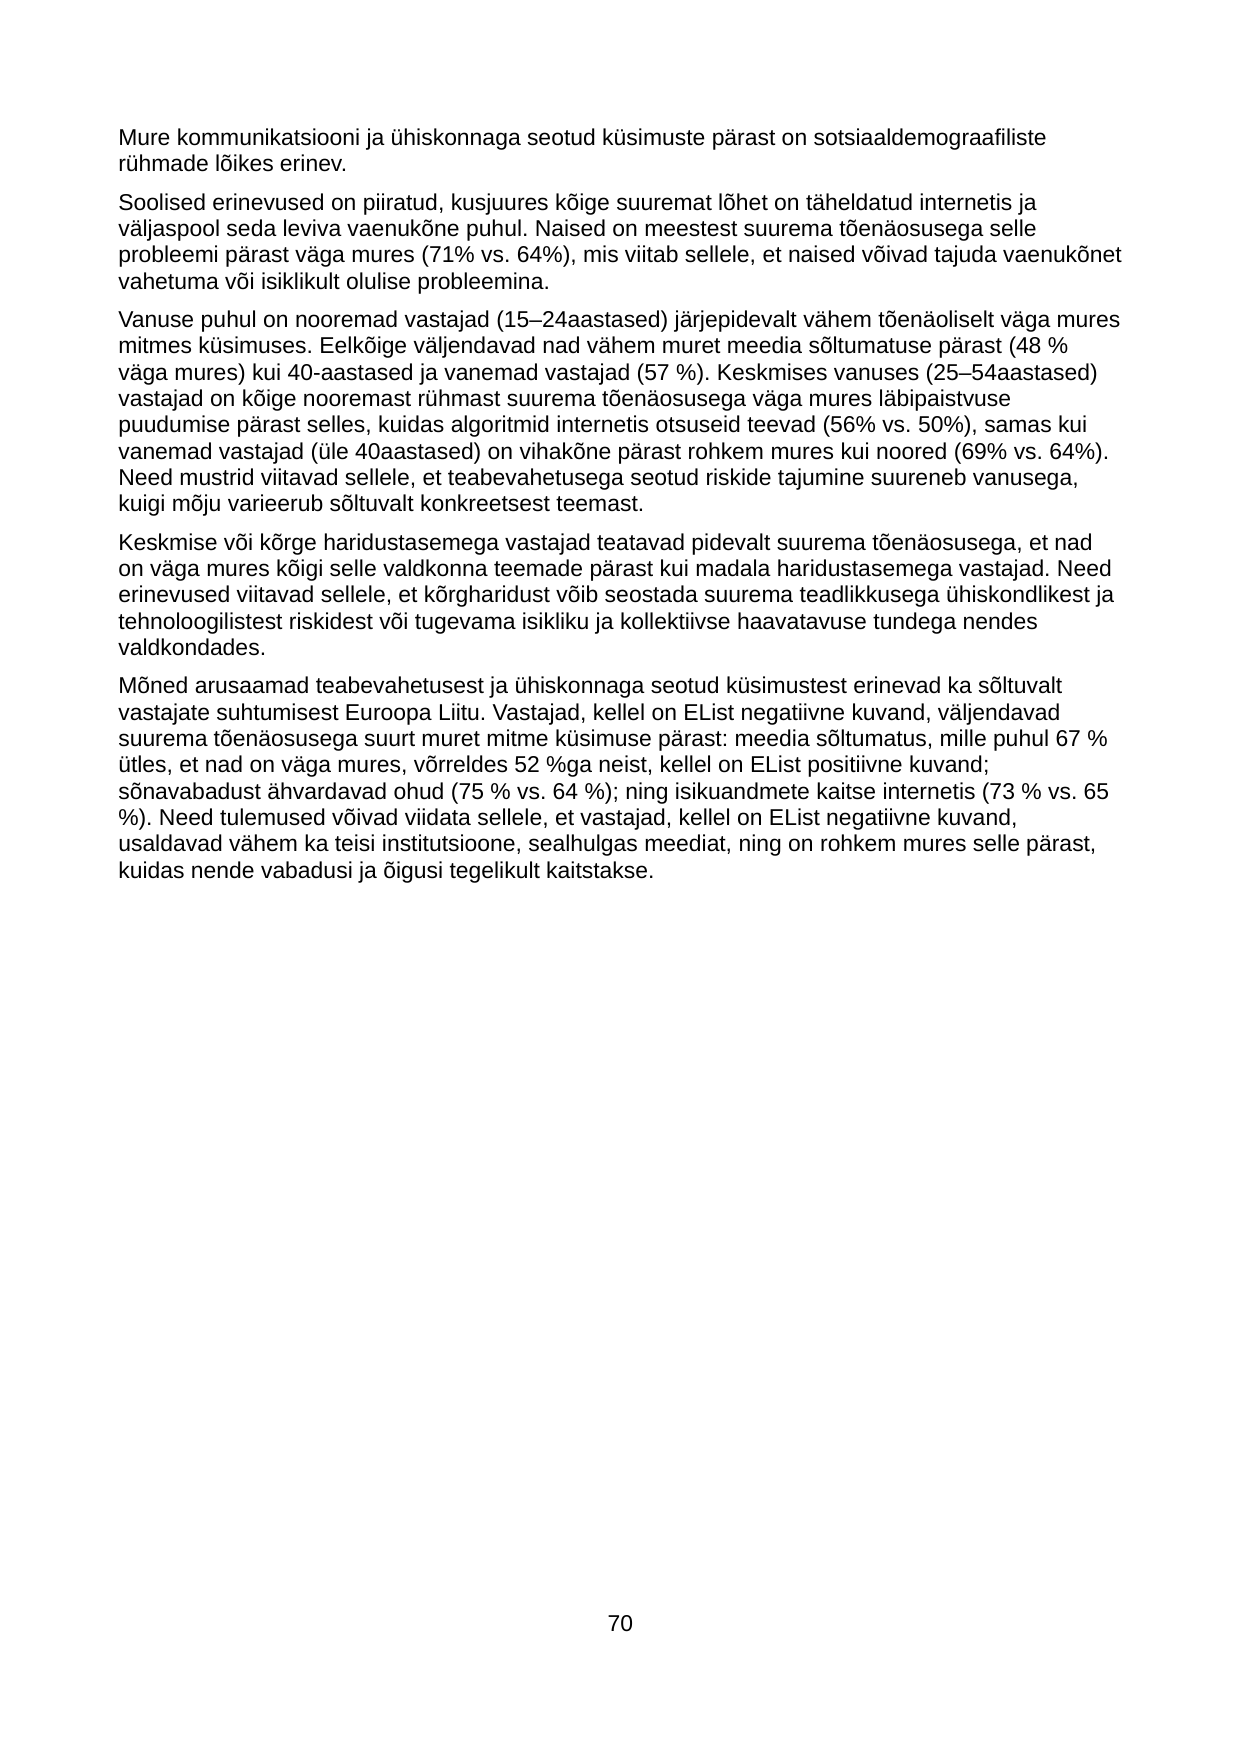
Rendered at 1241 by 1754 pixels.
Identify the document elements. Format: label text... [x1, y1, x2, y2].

text Vanuse puhul on nooremad vastajad (15–24aastased) järjepidevalt vähem tõenäoliselt väga mures mitmes küsimuses. Eelkõige väljendavad nad vähem muret meedia sõltumatuse pärast (48 % väga mures) kui 40-aastased ja vanemad vastajad (57 %). Keskmises vanuses (25–54aastased) vastajad on kõige nooremast rühmast suurema tõenäosusega väga mures läbipaistvuse puudumise pärast selles, kuidas algoritmid internetis otsuseid teevad (56% vs. 50%), samas kui vanemad vastajad (üle 40aastased) on vihakõne pärast rohkem mures kui noored (69% vs. 64%). Need mustrid viitavad sellele, et teabevahetusega seotud riskide tajumine suureneb vanusega, kuigi mõju varieerub sõltuvalt konkreetsest teemast. [118, 306, 1122, 517]
text Keskmise või kõrge haridustasemega vastajad teatavad pidevalt suurema tõenäosusega, et nad on väga mures kõigi selle valdkonna teemade pärast kui madala haridustasemega vastajad. Need erinevused viitavad sellele, et kõrgharidust võib seostada suurema teadlikkusega ühiskondlikest ja tehnoloogilistest riskidest või tugevama isikliku ja kollektiivse haavatavuse tundega nendes valdkondades. [118, 529, 1122, 660]
text Mure kommunikatsiooni ja ühiskonnaga seotud küsimuste pärast on sotsiaaldemograafiliste rühmade lõikes erinev. [118, 124, 1122, 177]
text Soolised erinevused on piiratud, kusjuures kõige suuremat lõhet on täheldatud internetis ja väljaspool seda leviva vaenukõne puhul. Naised on meestest suurema tõenäosusega selle probleemi pärast väga mures (71% vs. 64%), mis viitab sellele, et naised võivad tajuda vaenukõnet vahetuma või isiklikult olulise probleemina. [118, 189, 1122, 294]
text Mõned arusaamad teabevahetusest ja ühiskonnaga seotud küsimustest erinevad ka sõltuvalt vastajate suhtumisest Euroopa Liitu. Vastajad, kellel on EList negatiivne kuvand, väljendavad suurema tõenäosusega suurt muret mitme küsimuse pärast: meedia sõltumatus, mille puhul 67 % ütles, et nad on väga mures, võrreldes 52 %ga neist, kellel on EList positiivne kuvand; sõnavabadust ähvardavad ohud (75 % vs. 64 %); ning isikuandmete kaitse internetis (73 % vs. 65 %). Need tulemused võivad viidata sellele, et vastajad, kellel on EList negatiivne kuvand, usaldavad vähem ka teisi institutsioone, sealhulgas meediat, ning on rohkem mures selle pärast, kuidas nende vabadusi ja õigusi tegelikult kaitstakse. [118, 672, 1122, 883]
